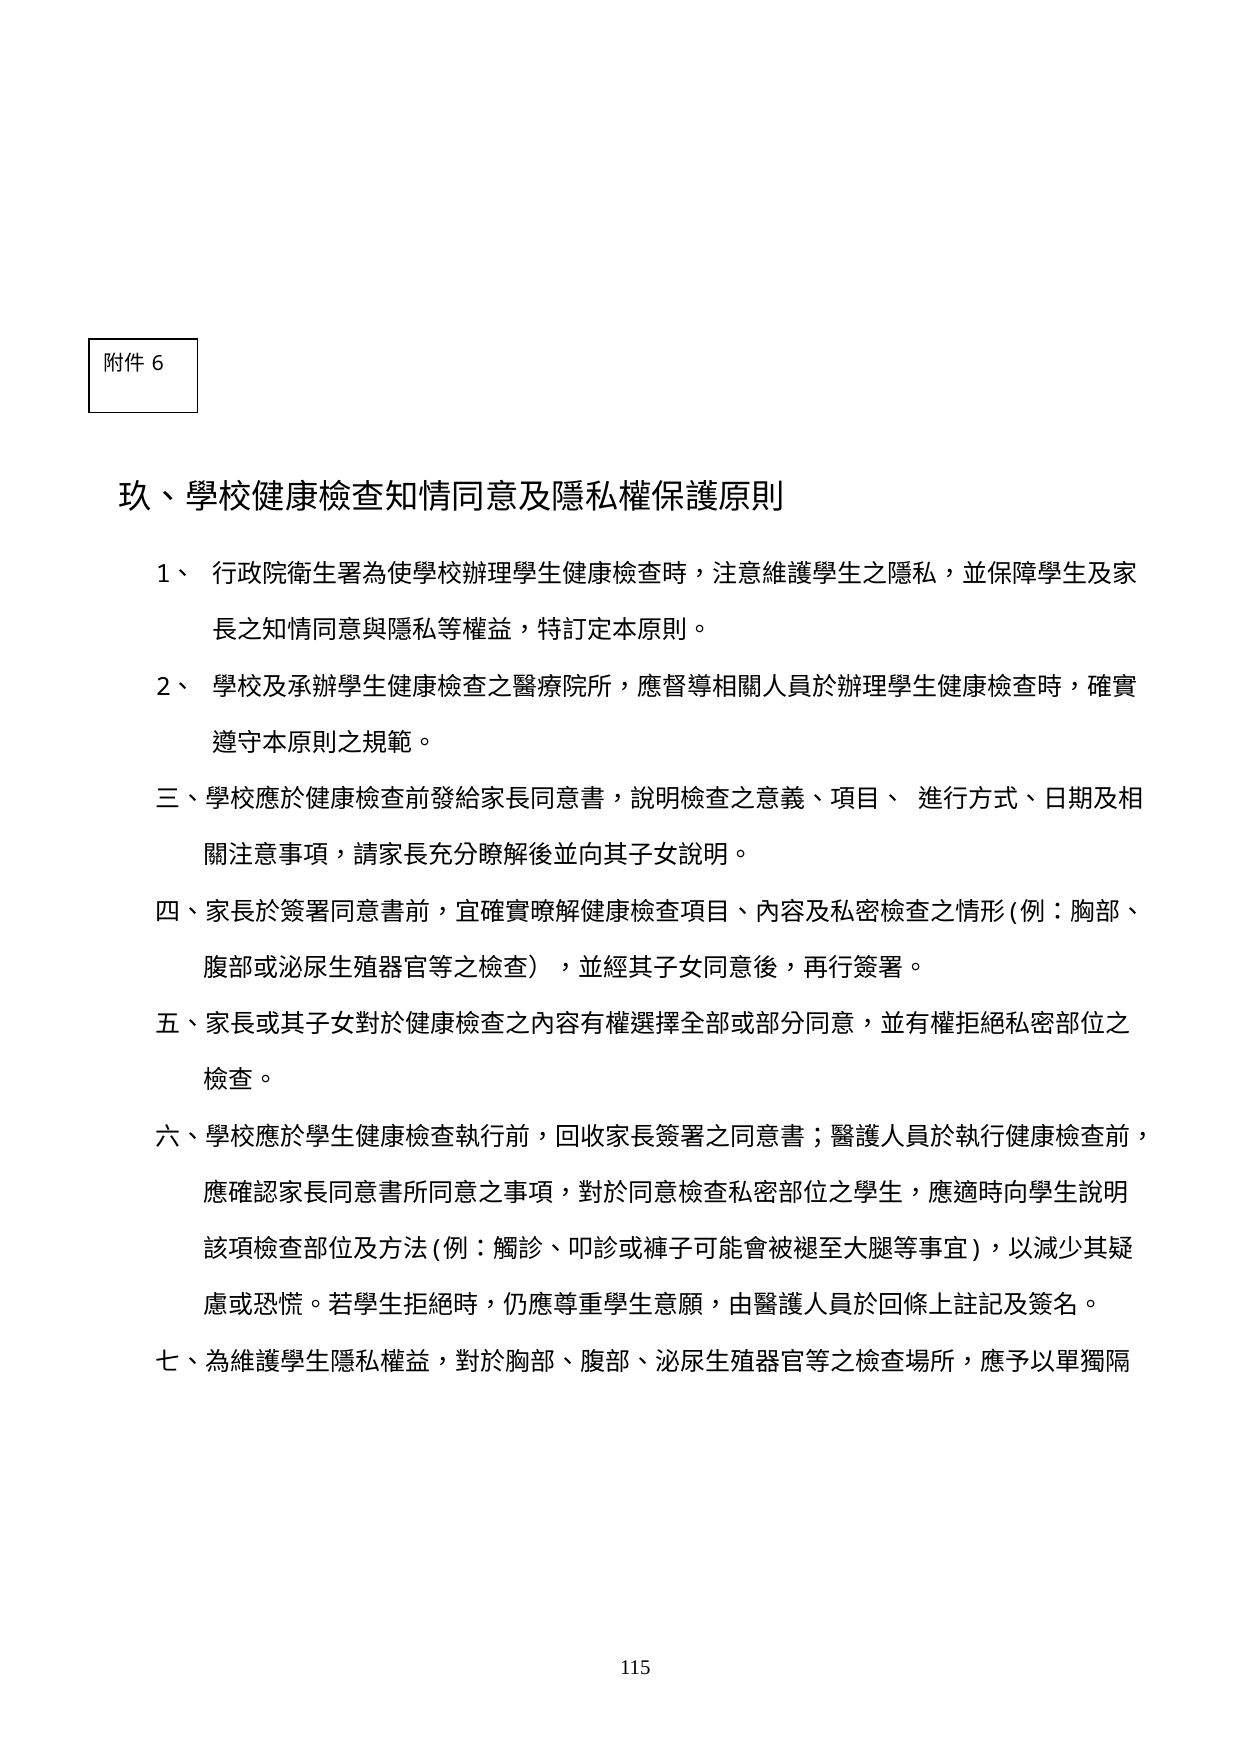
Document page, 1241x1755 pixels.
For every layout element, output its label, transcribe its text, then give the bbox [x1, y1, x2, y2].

text 五、家長或其子女對於健康檢查之內容有權選擇全部或部分同意，並有權拒絕私密部位之檢查。 [156, 984, 1152, 1096]
text 三、學校應於健康檢查前發給家長同意書，說明檢查之意義、項目、 進行方式、日期及相關注意事項，請家長充分瞭解後並向其子女說明。 [156, 759, 1152, 871]
subtitle 玖、學校健康檢查知情同意及隱私權保護原則 [118, 452, 1152, 515]
list 行政院衛生署為使學校辦理學生健康檢查時，注意維護學生之隱私，並保障學生及家長之知情同意與隱私等權益，特訂定本原則。 [156, 534, 1152, 646]
text 六、學校應於學生健康檢查執行前，回收家長簽署之同意書；醫護人員於執行健康檢查前，應確認家長同意書所同意之事項，對於同意檢查私密部位之學生，應適時向學生說明該項檢查部位及方法(例：觸診、叩診或褲子可能會被褪至大腿等事宜)，以減少其疑慮或恐慌。若學生拒絕時，仍應尊重學生意願，由醫護人員於回條上註記及簽名。 [156, 1096, 1152, 1321]
list 學校及承辦學生健康檢查之醫療院所，應督導相關人員於辦理學生健康檢查時，確實遵守本原則之規範。 [156, 646, 1152, 759]
text 四、家長於簽署同意書前，宜確實暸解健康檢查項目、內容及私密檢查之情形(例：胸部、腹部或泌尿生殖器官等之檢查），並經其子女同意後，再行簽署。 [156, 871, 1152, 984]
text 七、為維護學生隱私權益，對於胸部、腹部、泌尿生殖器官等之檢查場所，應予以單獨隔 [156, 1321, 1152, 1377]
